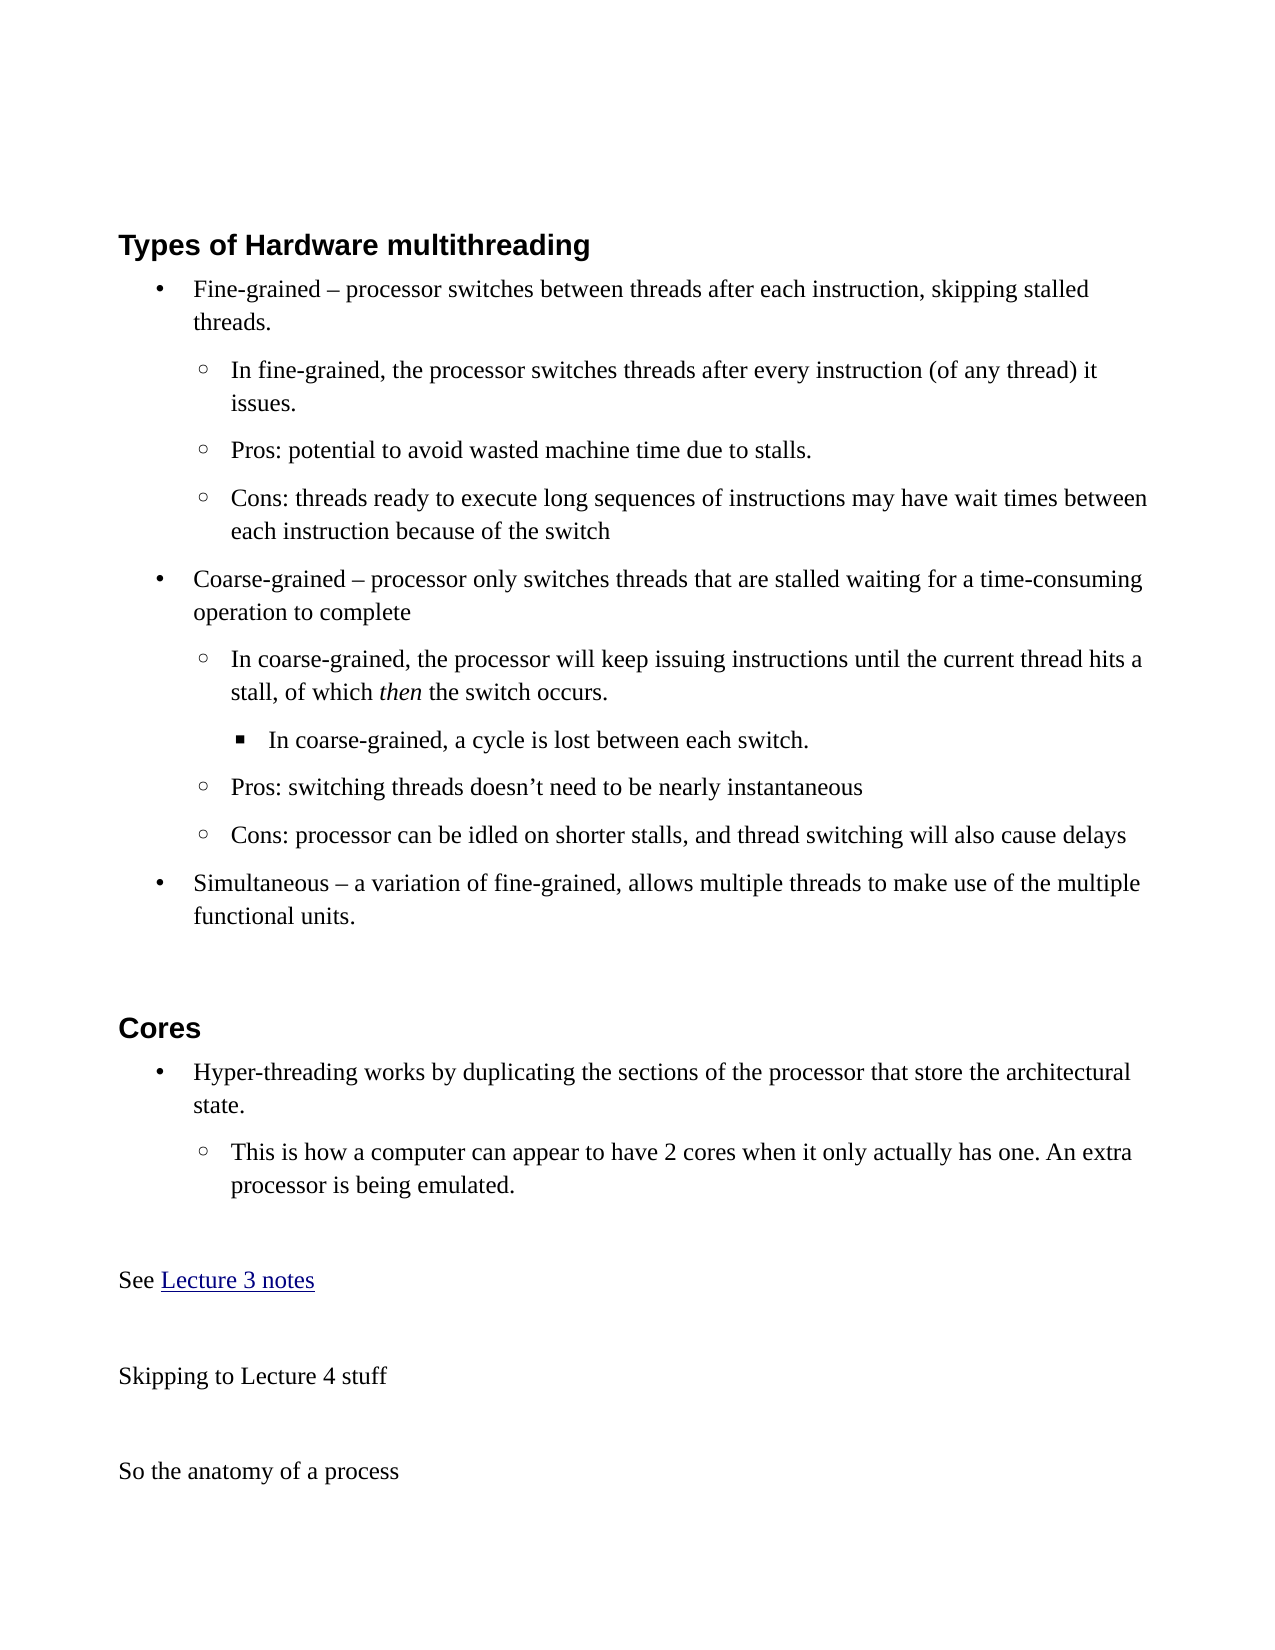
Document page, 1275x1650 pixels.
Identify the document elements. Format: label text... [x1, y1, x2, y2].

text See Lecture 3 notes [118, 1266, 1157, 1294]
subtitle Types of Hardware multithreading [118, 228, 1157, 262]
list Coarse-grained – processor only switches threads that are stalled waiting for a time-consuming operation to complete [156, 564, 1157, 625]
list This is how a computer can appear to have 2 cores when it only actually has one. An extra processor is being emulated. [193, 1137, 1157, 1199]
subtitle Cores [118, 1011, 1157, 1044]
text Skipping to Lecture 4 stuff [118, 1361, 1157, 1389]
list In coarse-grained, the processor will keep issuing instructions until the current thread hits a stall, of which then the switch occurs. [193, 644, 1157, 706]
list In fine-grained, the processor switches threads after every instruction (of any thread) it issues. [193, 355, 1157, 417]
list Pros: switching threads doesn’t need to be nearly instantaneous [193, 772, 1157, 801]
list In coarse-grained, a cycle is lost between each switch. [231, 725, 1157, 754]
list Hyper-threading works by duplicating the sections of the processor that store the architectural state. [156, 1057, 1157, 1118]
list Simultaneous – a variation of fine-grained, allows multiple threads to make use of the multiple functional units. [156, 868, 1157, 929]
list Cons: threads ready to execute long sequences of instructions may have wait times between each instruction because of the switch [193, 483, 1157, 545]
list Pros: potential to avoid wasted machine time due to stalls. [193, 435, 1157, 464]
list Fine-grained – processor switches between threads after each instruction, skipping stalled threads. [156, 274, 1157, 336]
text So the anatomy of a process [118, 1456, 1157, 1485]
list Cons: processor can be idled on shorter stalls, and thread switching will also cause delays [193, 820, 1157, 849]
